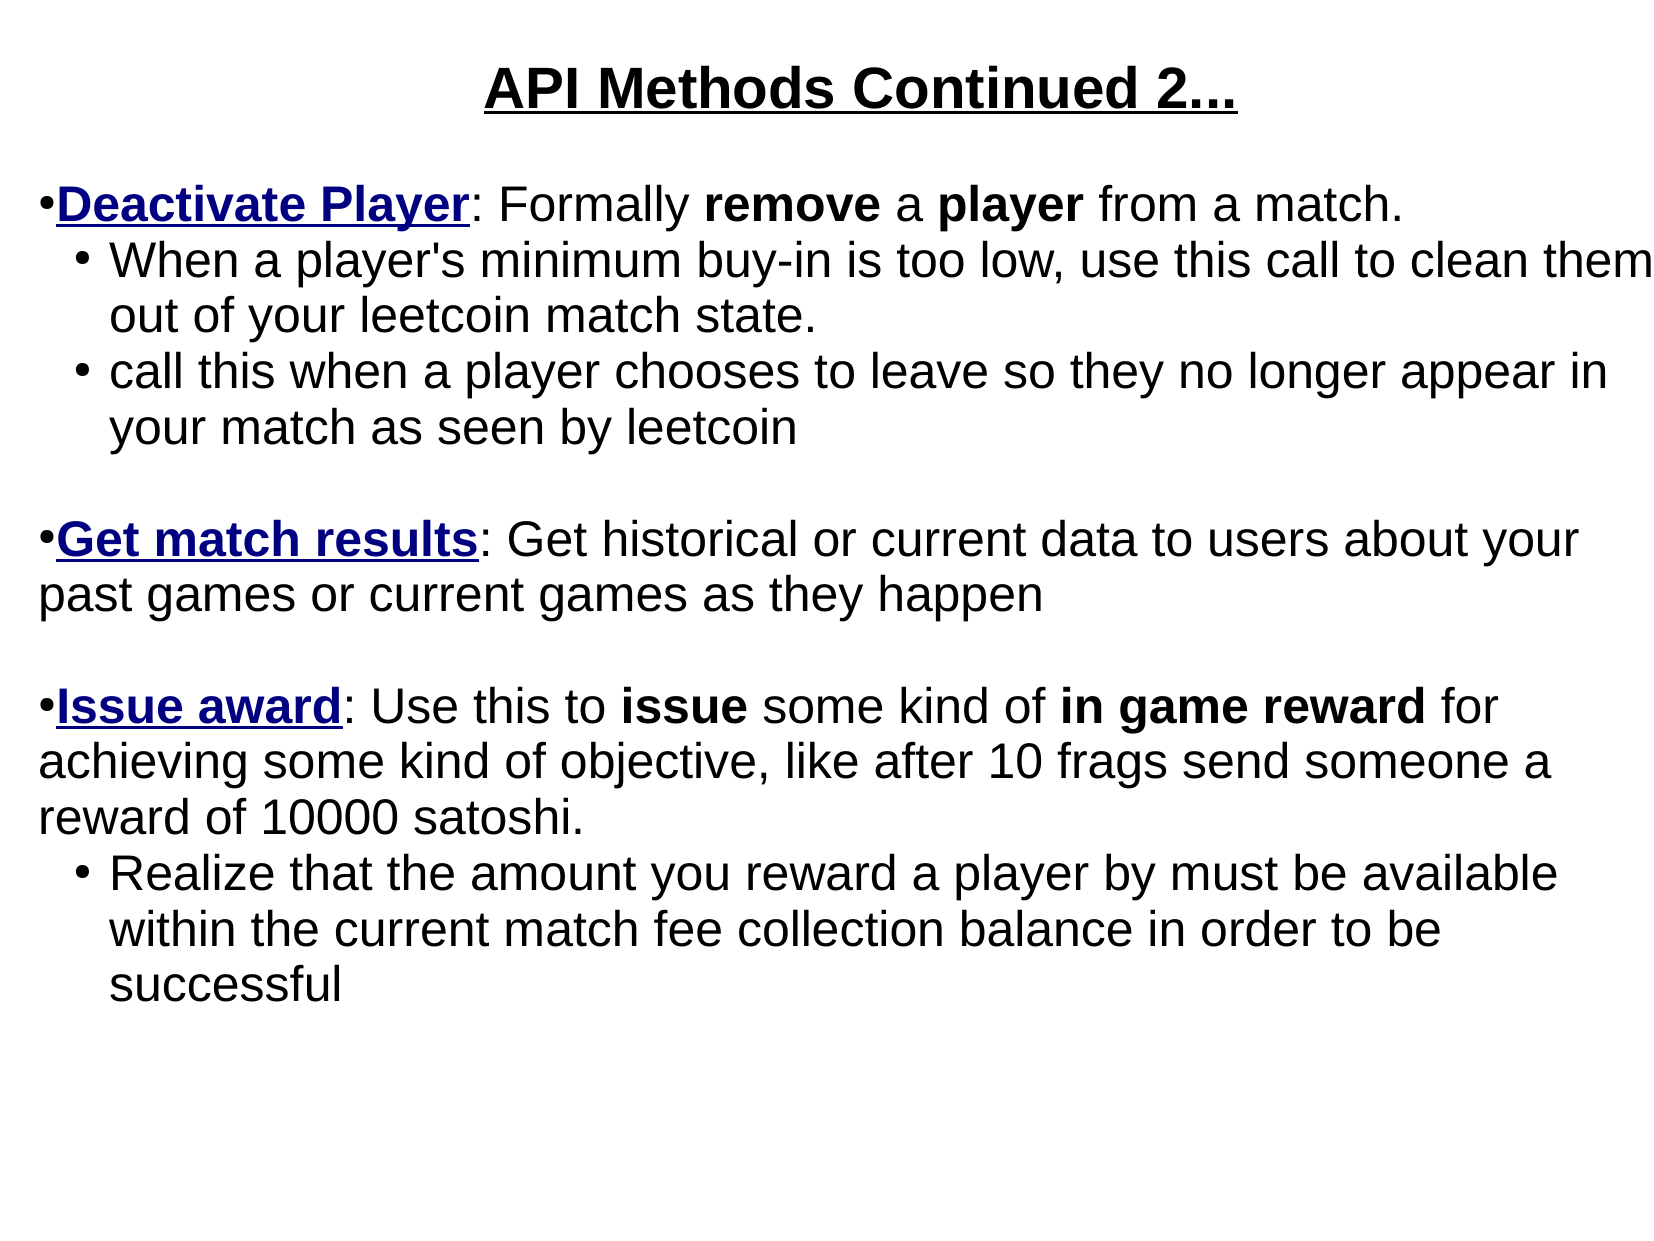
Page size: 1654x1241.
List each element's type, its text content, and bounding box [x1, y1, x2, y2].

text_box API Methods Continued 2... Deactivate Player: Formally remove a player from a match. When a player's minimum buy-in is too low, use this call to clean them out of your leetcoin match state. call this when a player chooses to leave so they no longer appear in your match as seen by leetcoin Get match results: Get historical or current data to users about your past games or current games as they happen Issue award: Use this to issue some kind of in game reward for achieving some kind of objective, like after 10 frags send someone a reward of 10000 satoshi. Realize that the amount you reward a player by must be available within the current match fee collection balance in order to be successful [23, 48, 1654, 1020]
